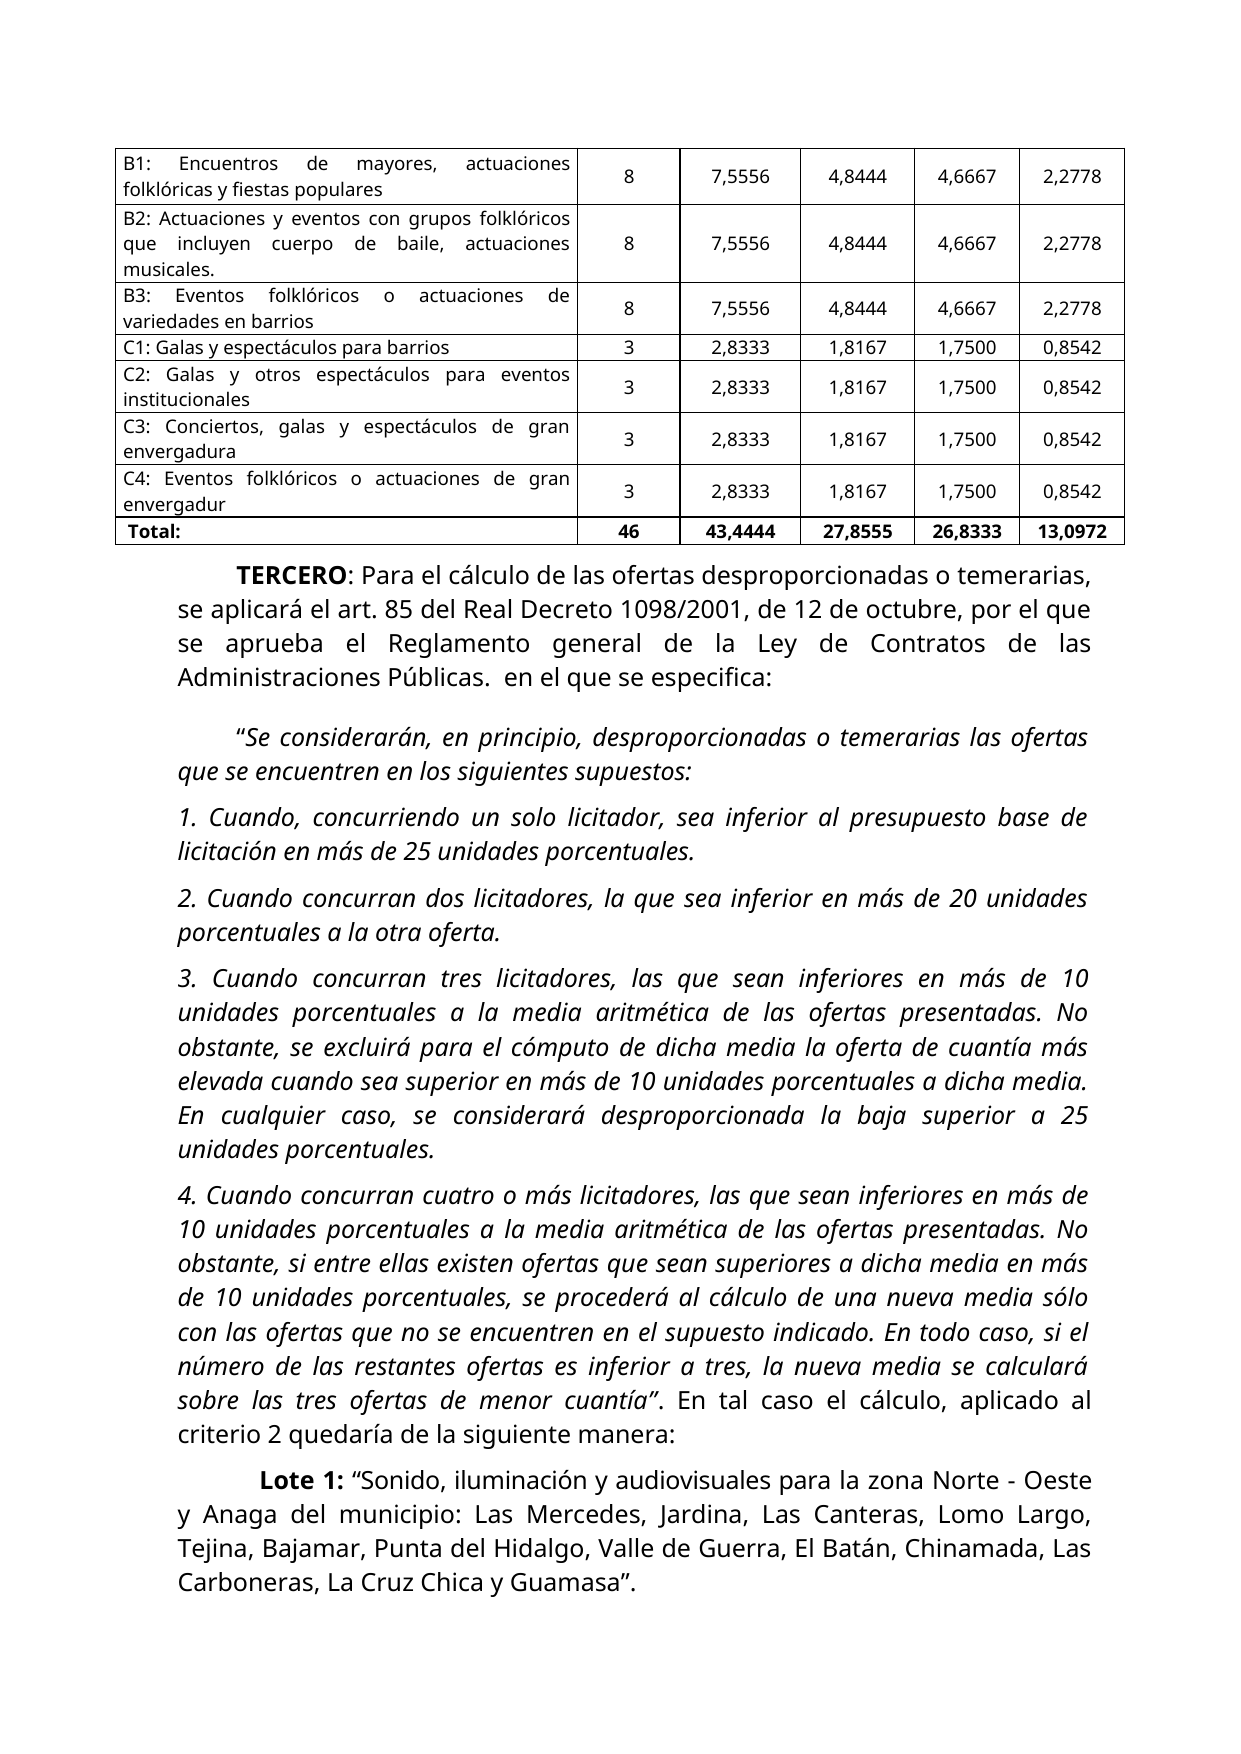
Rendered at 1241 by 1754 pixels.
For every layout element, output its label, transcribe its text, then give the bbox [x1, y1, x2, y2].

table_cell 1,8167 [801, 465, 914, 516]
table_cell 2,8333 [681, 361, 800, 412]
table_cell 4,6667 [915, 205, 1019, 282]
table_cell C4: Eventos folklóricos o actuaciones de gran envergadur [116, 465, 577, 516]
table_cell 7,5556 [681, 205, 800, 282]
table_cell B2: Actuaciones y eventos con grupos folklóricos que incluyen cuerpo de baile, actuaciones musicales. [116, 205, 577, 282]
table_cell Total: [116, 518, 577, 544]
table_cell 8 [578, 149, 679, 204]
table_cell B1: Encuentros de mayores, actuaciones folklóricas y fiestas populares [116, 149, 577, 204]
table_cell 1,7500 [915, 335, 1019, 360]
table_cell 26,8333 [915, 518, 1019, 544]
table_cell 2,8333 [681, 413, 800, 464]
table_cell B3: Eventos folklóricos o actuaciones de variedades en barrios [116, 283, 577, 334]
table_cell 1,7500 [915, 413, 1019, 464]
text 2. Cuando concurran dos licitadores, la que sea inferior en más de 20 unidades porcentuales a la otra oferta. [177, 880, 1093, 948]
table_cell C3: Conciertos, galas y espectáculos de gran envergadura [116, 413, 577, 464]
table_cell C1: Galas y espectáculos para barrios [116, 335, 577, 360]
table_cell 2,8333 [681, 465, 800, 516]
table_cell 8 [578, 205, 679, 282]
table_cell 4,6667 [915, 283, 1019, 334]
text TERCERO: Para el cálculo de las ofertas desproporcionadas o temerarias, se aplicará el art. 85 del Real Decreto 1098/2001, de 12 de octubre, por el que se aprueba el Reglamento general de la Ley de Contratos de las Administraciones Públicas. en el que se especifica: [177, 558, 1093, 694]
table_cell 3 [578, 335, 679, 360]
text 3. Cuando concurran tres licitadores, las que sean inferiores en más de 10 unidades porcentuales a la media aritmética de las ofertas presentadas. No obstante, se excluirá para el cómputo de dicha media la oferta de cuantía más elevada cuando sea superior en más de 10 unidades porcentuales a dicha media. En cualquier caso, se considerará desproporcionada la baja superior a 25 unidades porcentuales. [177, 961, 1093, 1165]
table_cell 4,8444 [801, 149, 914, 204]
table_cell 2,2778 [1020, 205, 1124, 282]
text “Se considerarán, en principio, desproporcionadas o temerarias las ofertas que se encuentren en los siguientes supuestos: [177, 719, 1093, 787]
table_cell 1,8167 [801, 413, 914, 464]
text 1. Cuando, concurriendo un solo licitador, sea inferior al presupuesto base de licitación en más de 25 unidades porcentuales. [177, 800, 1093, 868]
table_cell 0,8542 [1020, 335, 1124, 360]
table_cell 0,8542 [1020, 465, 1124, 516]
table_cell 3 [578, 361, 679, 412]
table_cell 2,2778 [1020, 283, 1124, 334]
table_cell 3 [578, 413, 679, 464]
table_cell 1,7500 [915, 361, 1019, 412]
table_cell 46 [578, 518, 679, 544]
text Lote 1: “Sonido, iluminación y audiovisuales para la zona Norte - Oeste y Anaga del municipio: Las Mercedes, Jardina, Las Canteras, Lomo Largo, Tejina, Bajamar, Punta del Hidalgo, Valle de Guerra, El Batán, Chinamada, Las Carboneras, La Cruz Chica y Guamasa”. [177, 1463, 1093, 1599]
table_cell 7,5556 [681, 283, 800, 334]
table_cell 4,6667 [915, 149, 1019, 204]
table_cell 43,4444 [681, 518, 800, 544]
table_cell 1,8167 [801, 361, 914, 412]
table_cell 4,8444 [801, 283, 914, 334]
text 4. Cuando concurran cuatro o más licitadores, las que sean inferiores en más de 10 unidades porcentuales a la media aritmética de las ofertas presentadas. No obstante, si entre ellas existen ofertas que sean superiores a dicha media en más de 10 unidades porcentuales, se procederá al cálculo de una nueva media sólo con las ofertas que no se encuentren en el supuesto indicado. En todo caso, si el número de las restantes ofertas es inferior a tres, la nueva media se calculará sobre las tres ofertas de menor cuantía”. En tal caso el cálculo, aplicado al criterio 2 quedaría de la siguiente manera: [177, 1178, 1093, 1450]
table_cell 7,5556 [681, 149, 800, 204]
table_cell 2,2778 [1020, 149, 1124, 204]
table_cell 13,0972 [1020, 518, 1124, 544]
table_cell 0,8542 [1020, 413, 1124, 464]
table_cell 2,8333 [681, 335, 800, 360]
table_cell C2: Galas y otros espectáculos para eventos institucionales [116, 361, 577, 412]
table_cell 1,7500 [915, 465, 1019, 516]
table_cell 8 [578, 283, 679, 334]
table_cell 3 [578, 465, 679, 516]
table_cell 4,8444 [801, 205, 914, 282]
table_cell 27,8555 [801, 518, 914, 544]
table_cell 1,8167 [801, 335, 914, 360]
table_cell 0,8542 [1020, 361, 1124, 412]
